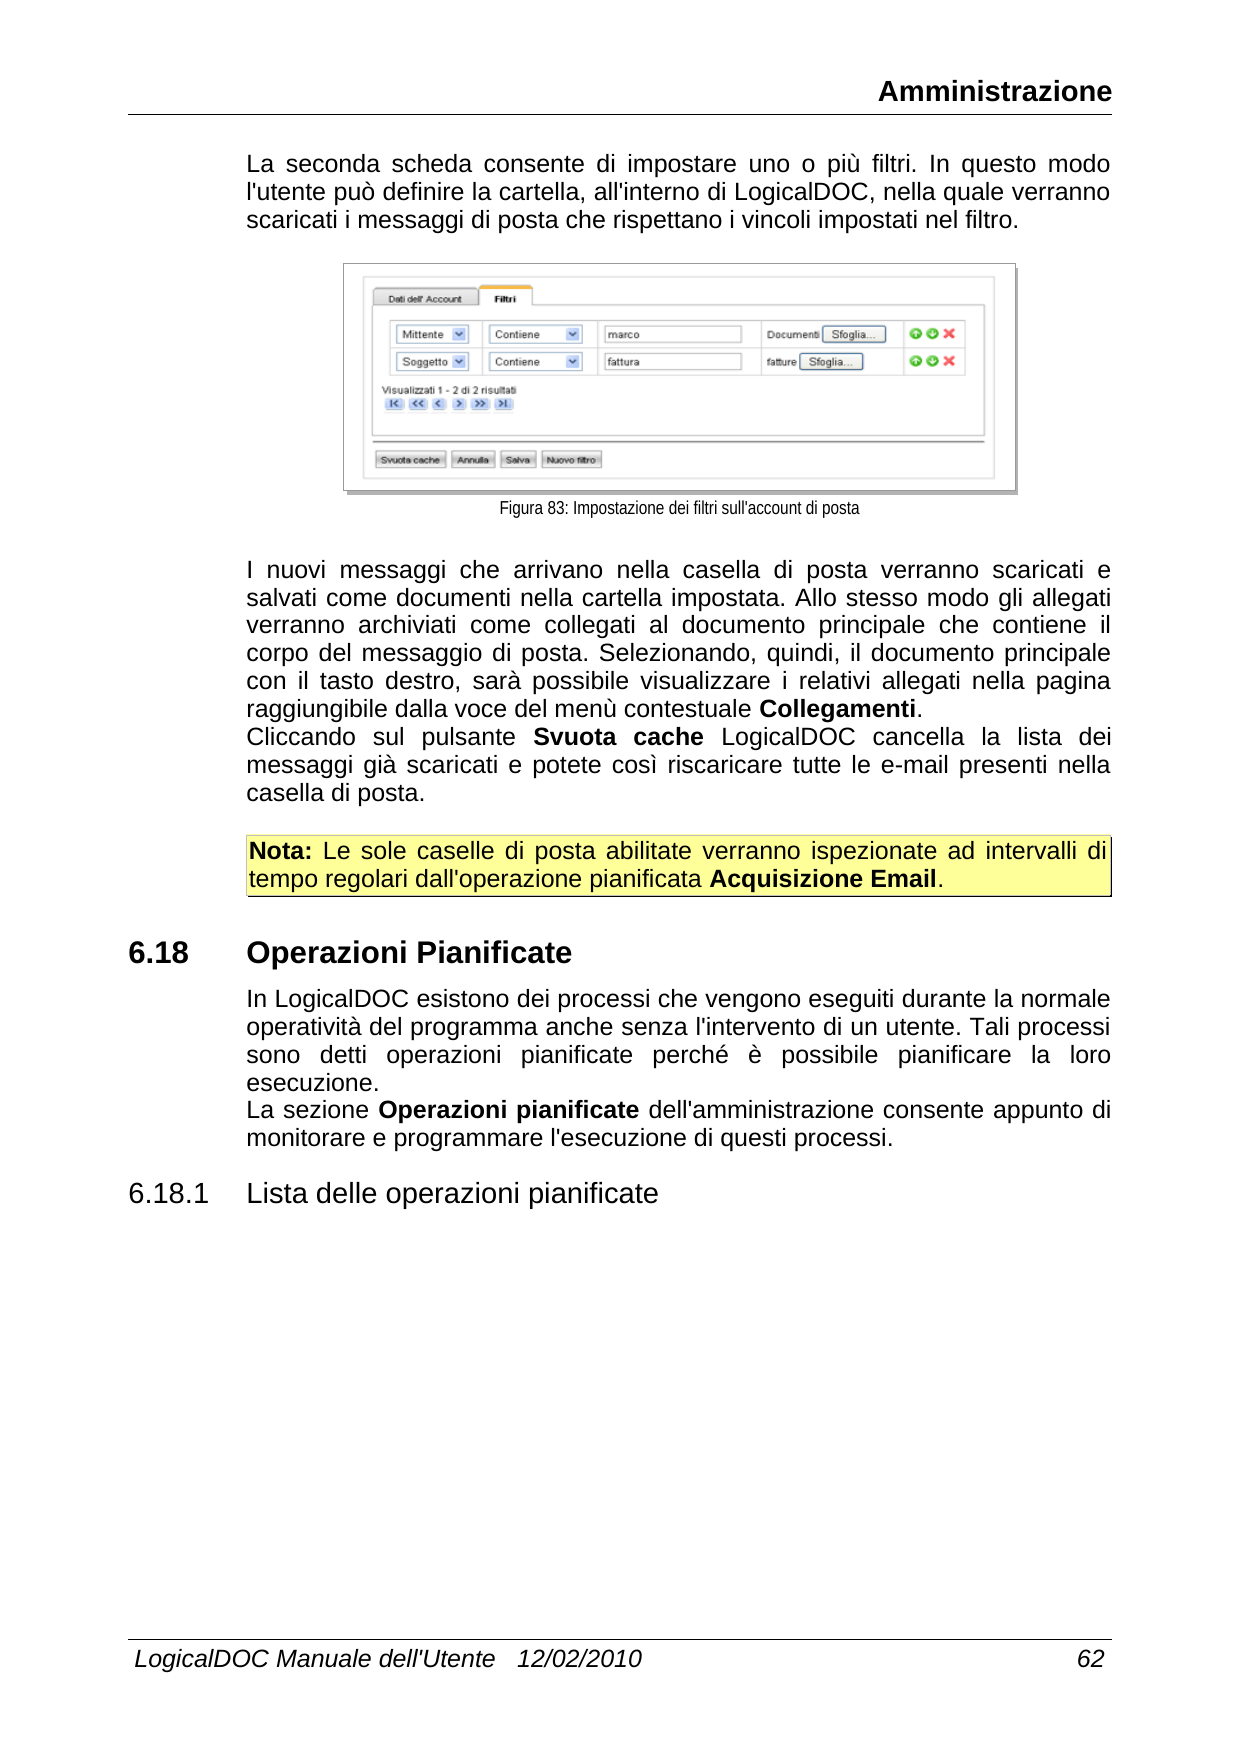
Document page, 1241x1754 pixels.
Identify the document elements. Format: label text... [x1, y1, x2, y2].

text Nota: Le sole caselle di posta abilitate verranno ispezionate ad intervalli di tempo regolari dall'operazione pianificata Acquisizione Email. [247, 836, 1110, 895]
text La sezione Operazioni pianificate dell'amministrazione consente appunto di monitorare e programmare l'esecuzione di questi processi. [246, 1096, 1112, 1152]
subtitle Lista delle operazioni pianificate [128, 1177, 1112, 1209]
text Figura 83: Impostazione dei filtri sull'account di posta [343, 491, 1016, 518]
text La seconda scheda consente di impostare uno o più filtri. In questo modo l'utente può definire la cartella, all'interno di LogicalDOC, nella quale verranno scaricati i messaggi di posta che rispettano i vincoli impostati nel filtro. [246, 150, 1112, 234]
subtitle Operazioni Pianificate [128, 935, 1112, 970]
text I nuovi messaggi che arrivano nella casella di posta verranno scaricati e salvati come documenti nella cartella impostata. Allo stesso modo gli allegati verranno archiviati come collegati al documento principale che contiene il corpo del messaggio di posta. Selezionando, quindi, il documento principale con il tasto destro, sarà possibile visualizzare i relativi allegati nella pagina raggiungibile dalla voce del menù contestuale Collegamenti. [246, 555, 1112, 723]
text In LogicalDOC esistono dei processi che vengono eseguiti durante la normale operatività del programma anche senza l'intervento di un utente. Tali processi sono detti operazioni pianificate perché è possibile pianificare la loro esecuzione. [246, 984, 1112, 1096]
text Cliccando sul pulsante Svuota cache LogicalDOC cancella la lista dei messaggi già scaricati e potete così riscaricare tutte le e-mail presenti nella casella di posta. [246, 723, 1112, 807]
